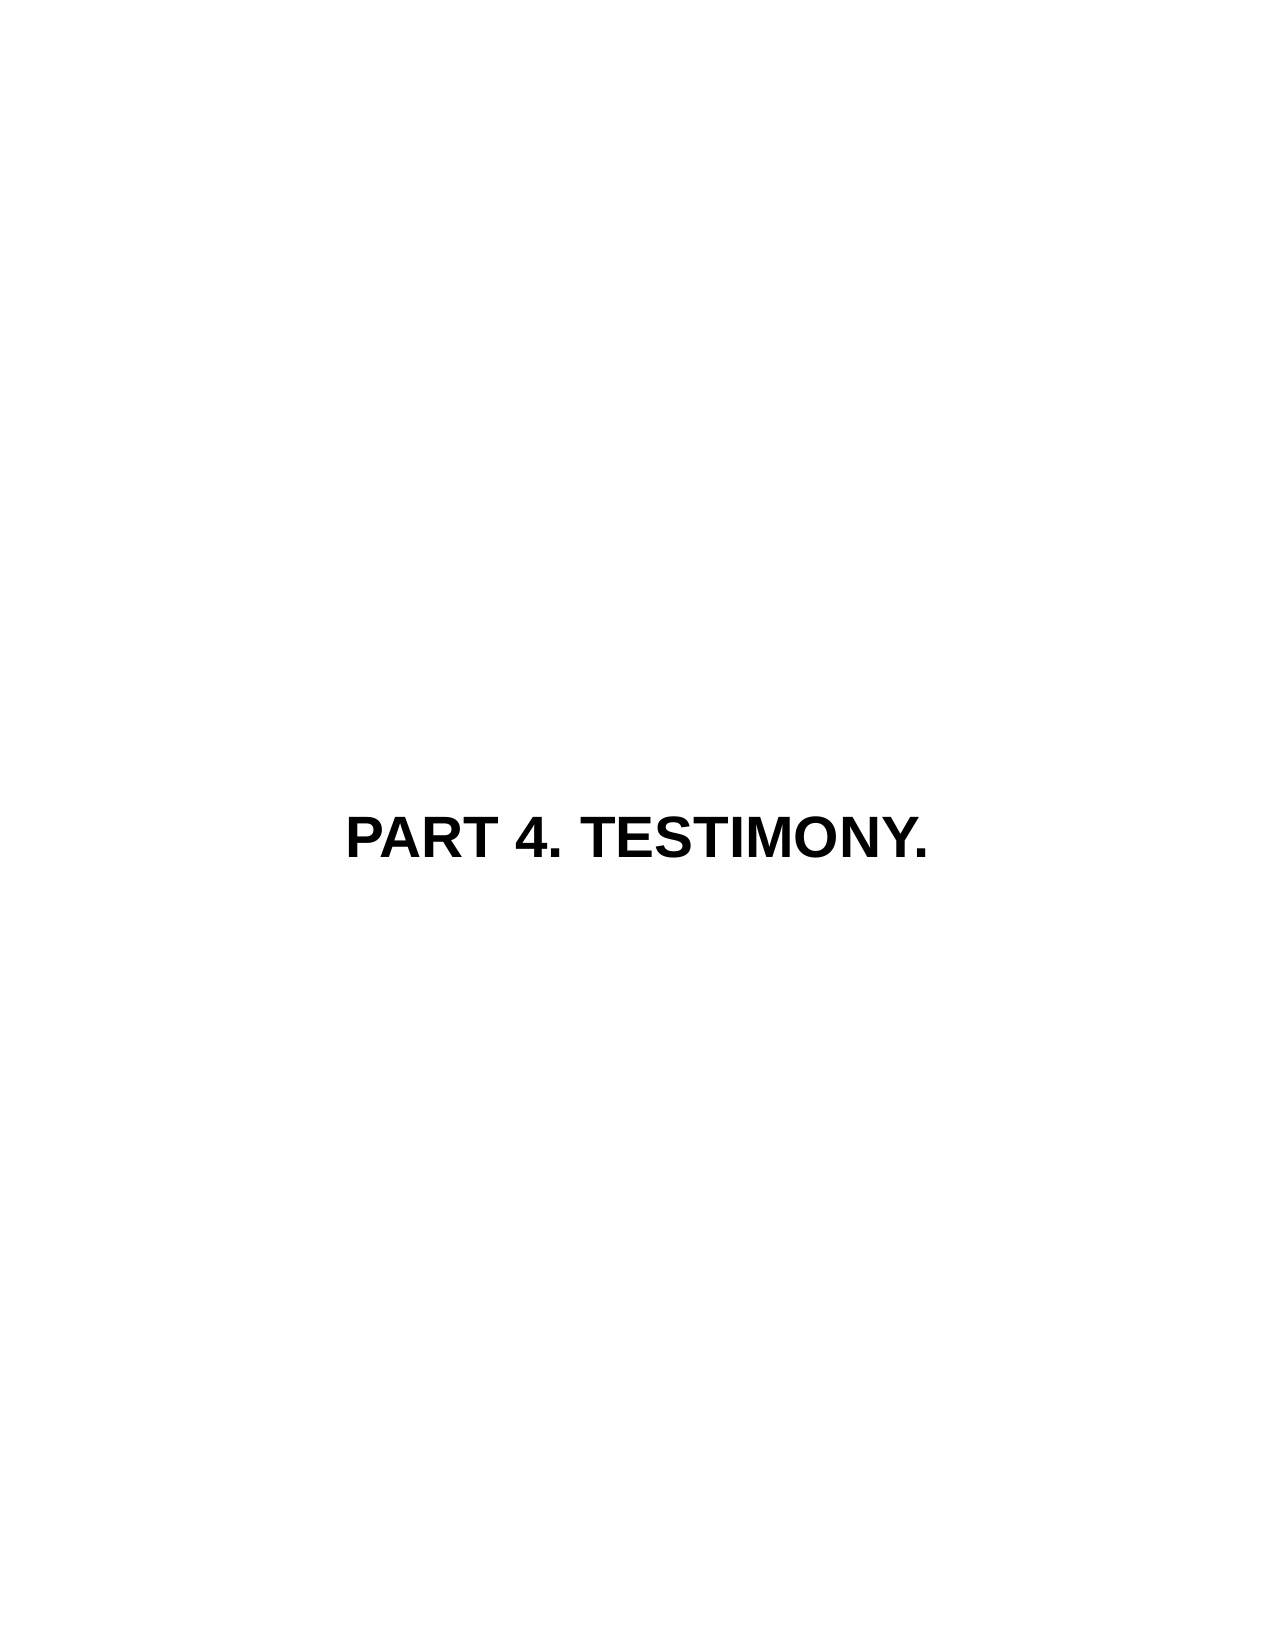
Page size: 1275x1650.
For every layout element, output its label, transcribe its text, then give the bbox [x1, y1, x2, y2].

subtitle PART 4. TESTIMONY. [127, 802, 1148, 869]
